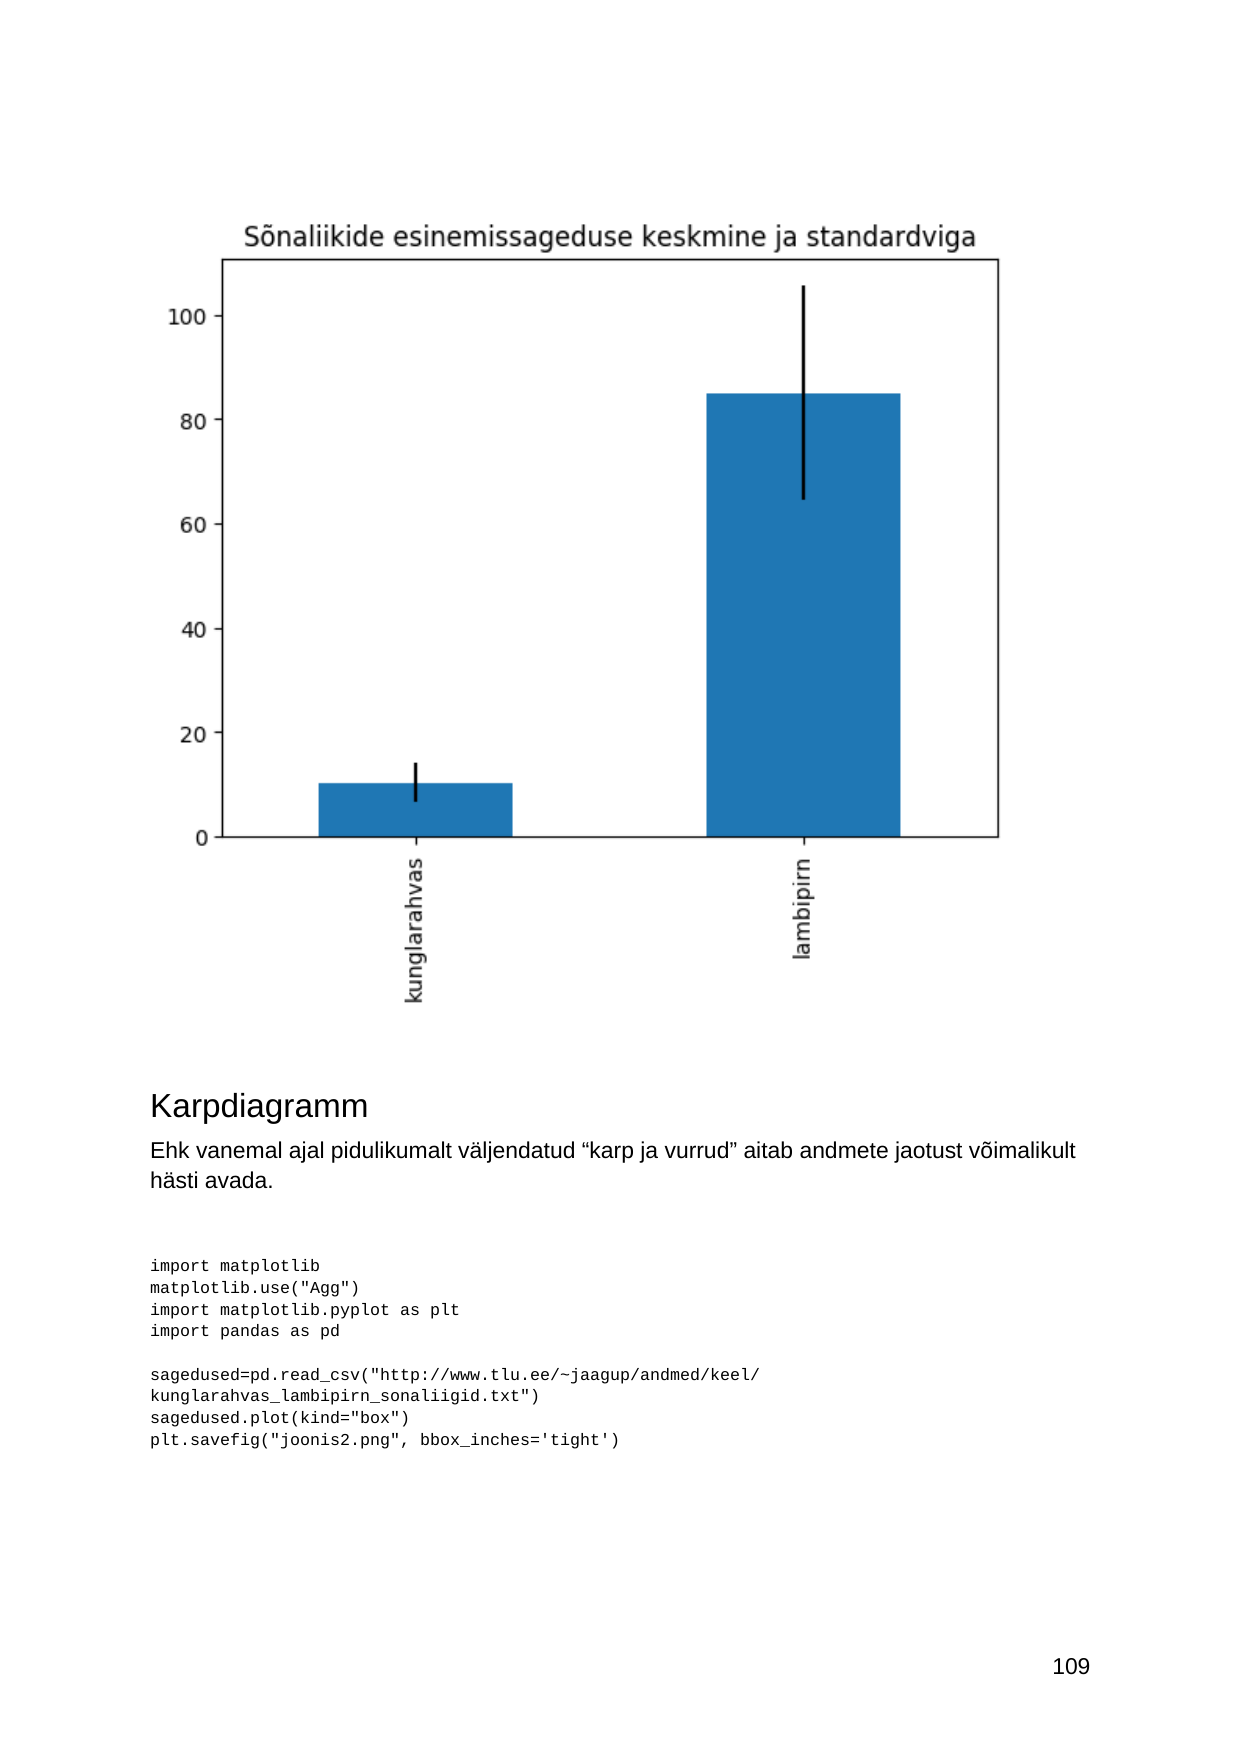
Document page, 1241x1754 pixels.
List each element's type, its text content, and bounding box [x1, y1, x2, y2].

text import pandas as pd [150, 1323, 1090, 1342]
text matplotlib.use("Agg") [150, 1279, 1090, 1298]
text import matplotlib.pyplot as plt [150, 1301, 1090, 1320]
text sagedused=pd.read_csv("http://www.tlu.ee/~jaagup/andmed/keel/kunglarahvas_lambipirn_sonaliigid.txt") [150, 1366, 1090, 1407]
picture [150, 209, 1018, 1015]
text Ehk vanemal ajal pidulikumalt väljendatud “karp ja vurrud” aitab andmete jaotust võimalikult hästi avada. [150, 1137, 1090, 1193]
text import matplotlib [150, 1258, 1090, 1277]
text sagedused.plot(kind="box") [150, 1409, 1090, 1428]
text plt.savefig("joonis2.png", bbox_inches='tight') [150, 1431, 1090, 1450]
subtitle Karpdiagramm [150, 1086, 1090, 1124]
